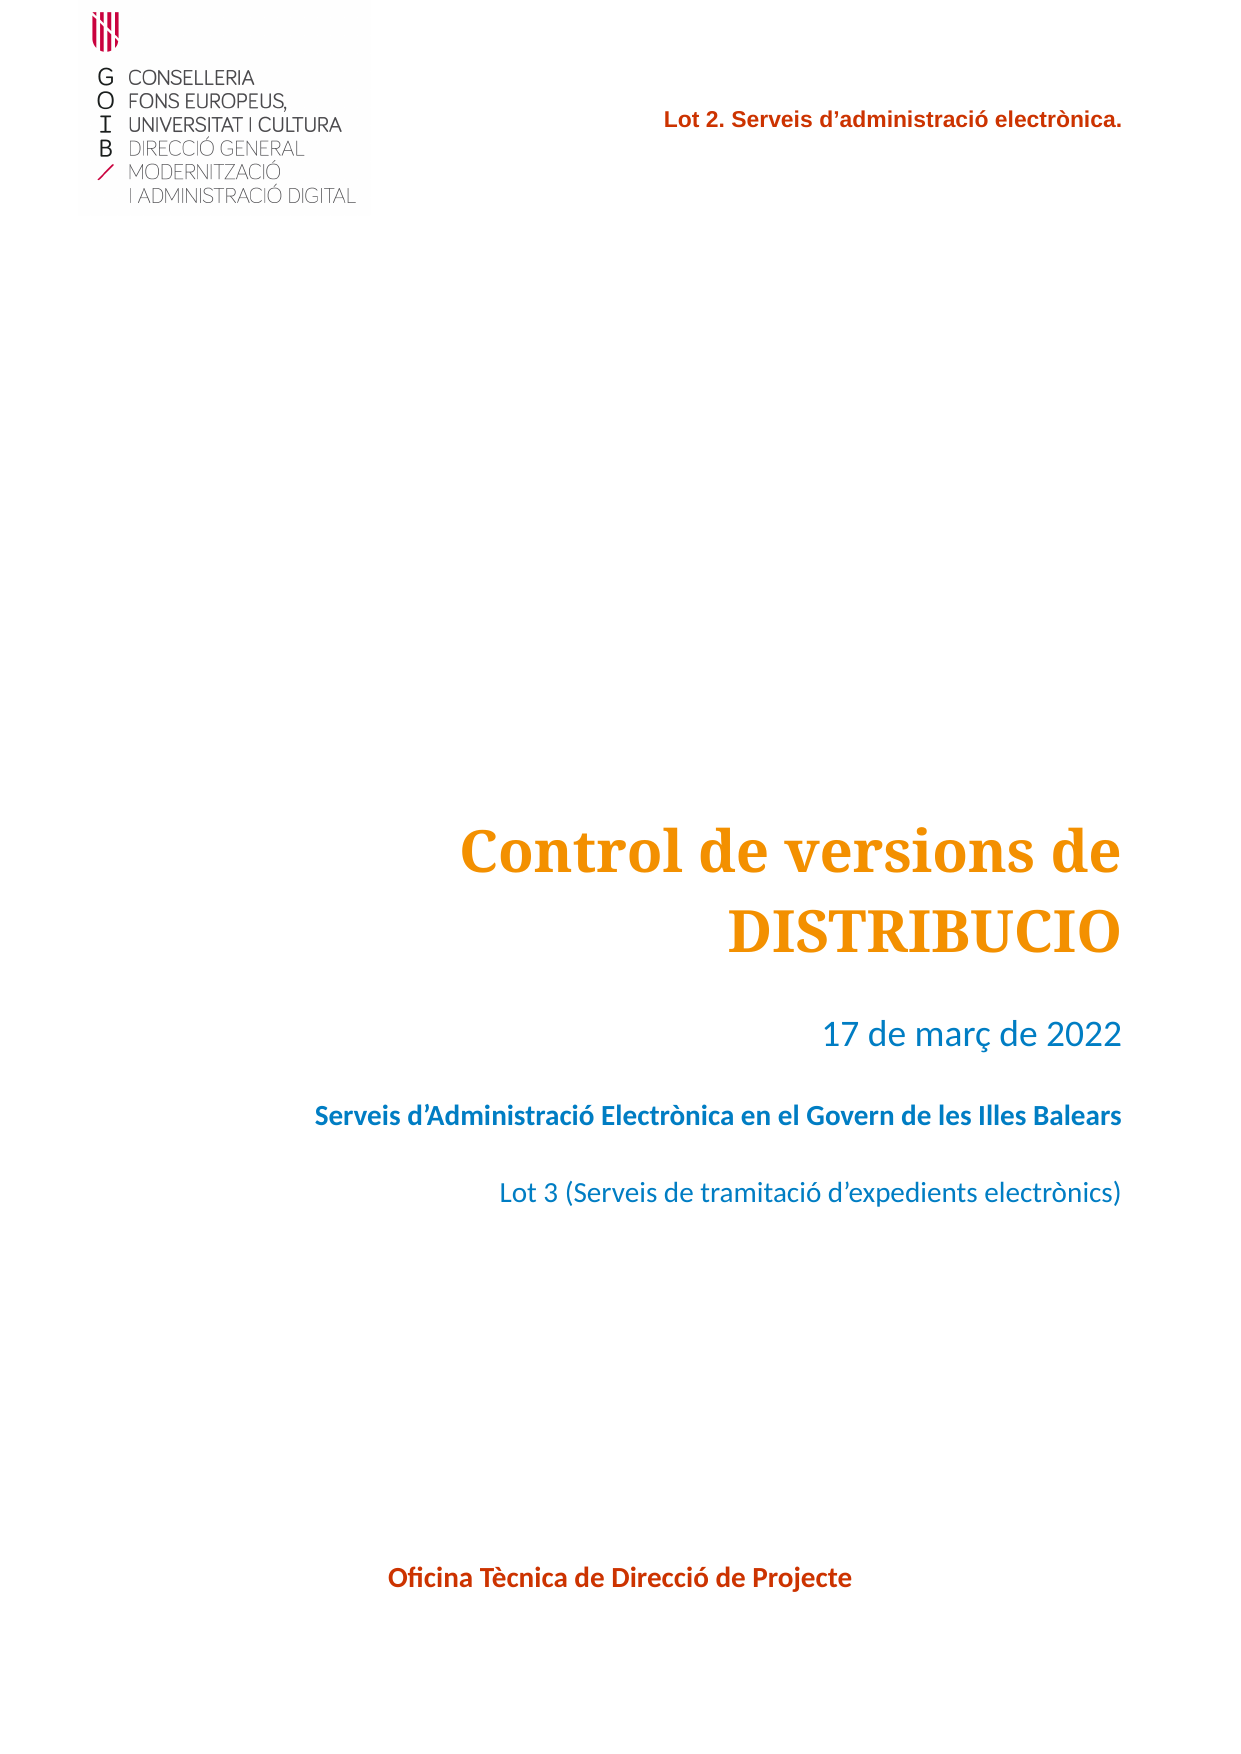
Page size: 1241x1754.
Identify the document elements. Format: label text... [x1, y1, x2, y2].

text Lot 3 (Serveis de tramitació d’expedients electrònics) [118, 1174, 1122, 1210]
text Serveis d’Administració Electrònica en el Govern de les Illes Balears [118, 1097, 1122, 1133]
text Control de versions de DISTRIBUCIO [118, 810, 1122, 969]
picture [77, 0, 371, 216]
text Oficina Tècnica de Direcció de Projecte [118, 1559, 1122, 1594]
text 17 de març de 2022 [118, 1010, 1122, 1056]
